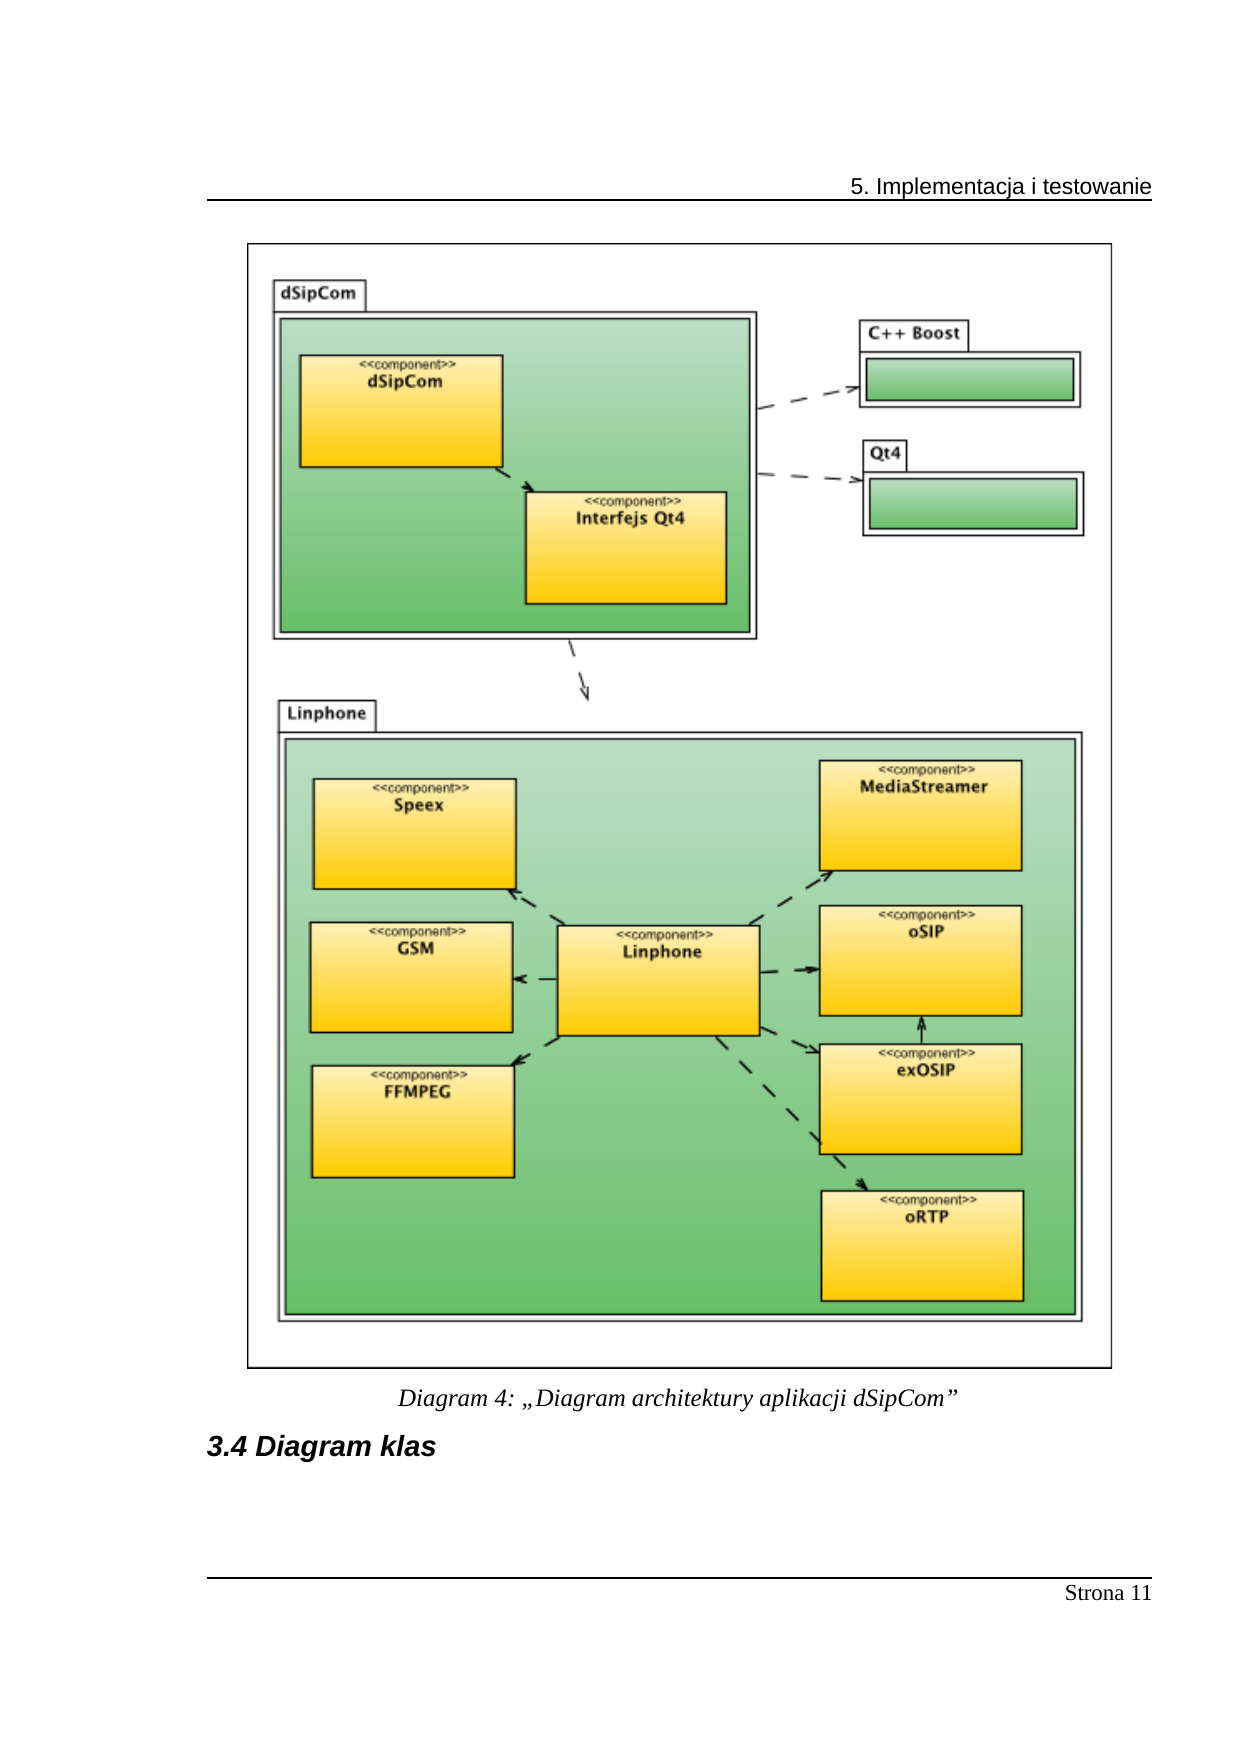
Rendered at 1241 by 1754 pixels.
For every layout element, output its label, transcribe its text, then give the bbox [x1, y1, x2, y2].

picture [247, 243, 1113, 1369]
subtitle 3.4 Diagram klas [207, 231, 1152, 1462]
text Diagram 4: „Diagram architektury aplikacji dSipCom” [247, 1369, 1112, 1412]
